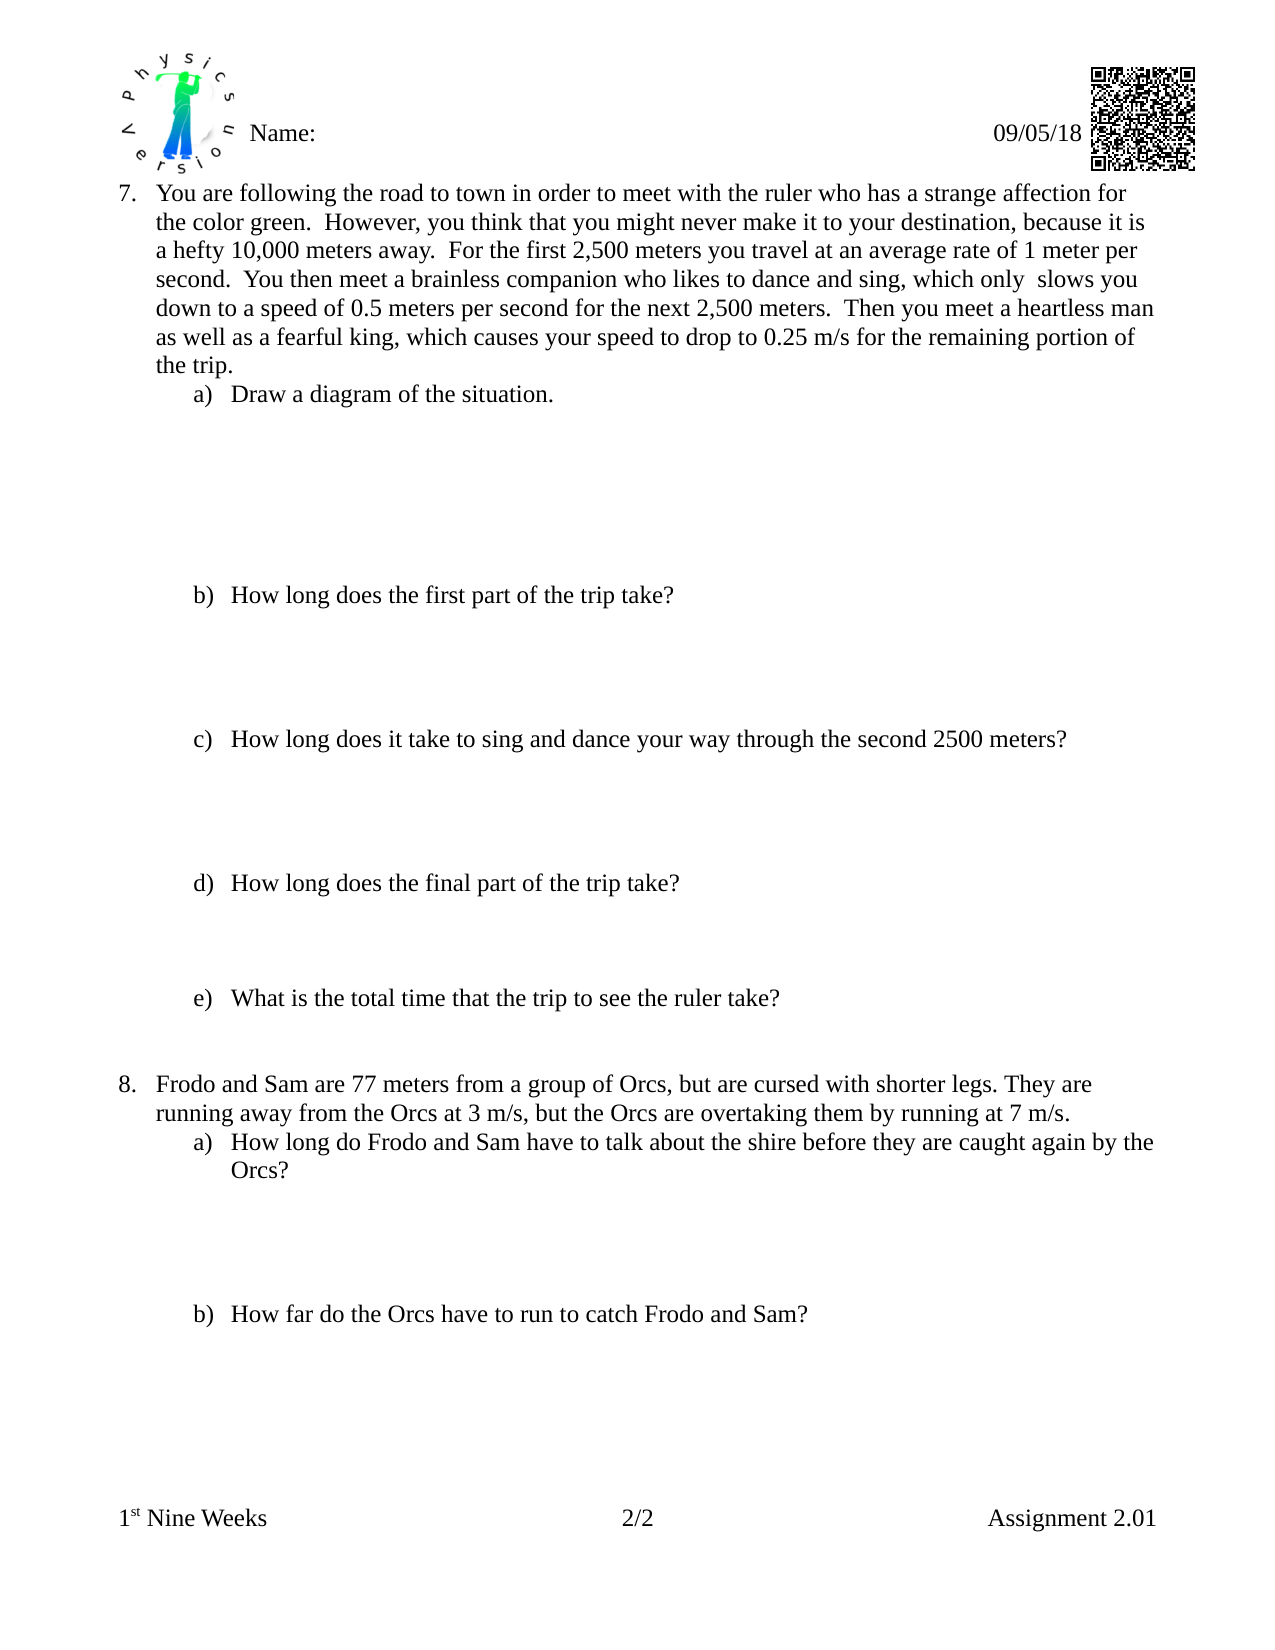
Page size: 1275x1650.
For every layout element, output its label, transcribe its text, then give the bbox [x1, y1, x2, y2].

picture [1082, 58, 1203, 179]
list Frodo and Sam are 77 meters from a group of Orcs, but are cursed with shorter legs. They are running away from the Orcs at 3 m/s, but the Orcs are overtaking them by running at 7 m/s. [118, 1069, 1157, 1127]
list You are following the road to town in order to meet with the ruler who has a strange affection for the color green. However, you think that you might never make it to your destination, because it is a hefty 10,000 meters away. For the first 2,500 meters you travel at an average rate of 1 meter per second. You then meet a brainless companion who likes to dance and sing, which only slows you down to a speed of 0.5 meters per second for the next 2,500 meters. Then you meet a heartless man as well as a fearful king, which causes your speed to drop to 0.25 m/s for the remaining portion of the trip. [118, 176, 1157, 379]
list How long does the first part of the trip take? [193, 581, 1157, 609]
list How long does the final part of the trip take? [193, 868, 1157, 897]
list How long does it take to sing and dance your way through the second 2500 meters? [193, 724, 1157, 753]
list What is the total time that the trip to see the ruler take? [193, 983, 1157, 1012]
list How long do Frodo and Sam have to talk about the shire before they are caught again by the Orcs? [193, 1127, 1157, 1184]
list Draw a diagram of the situation. [193, 379, 1157, 408]
list How far do the Orcs have to run to catch Frodo and Sam? [193, 1299, 1157, 1328]
picture [121, 53, 235, 174]
